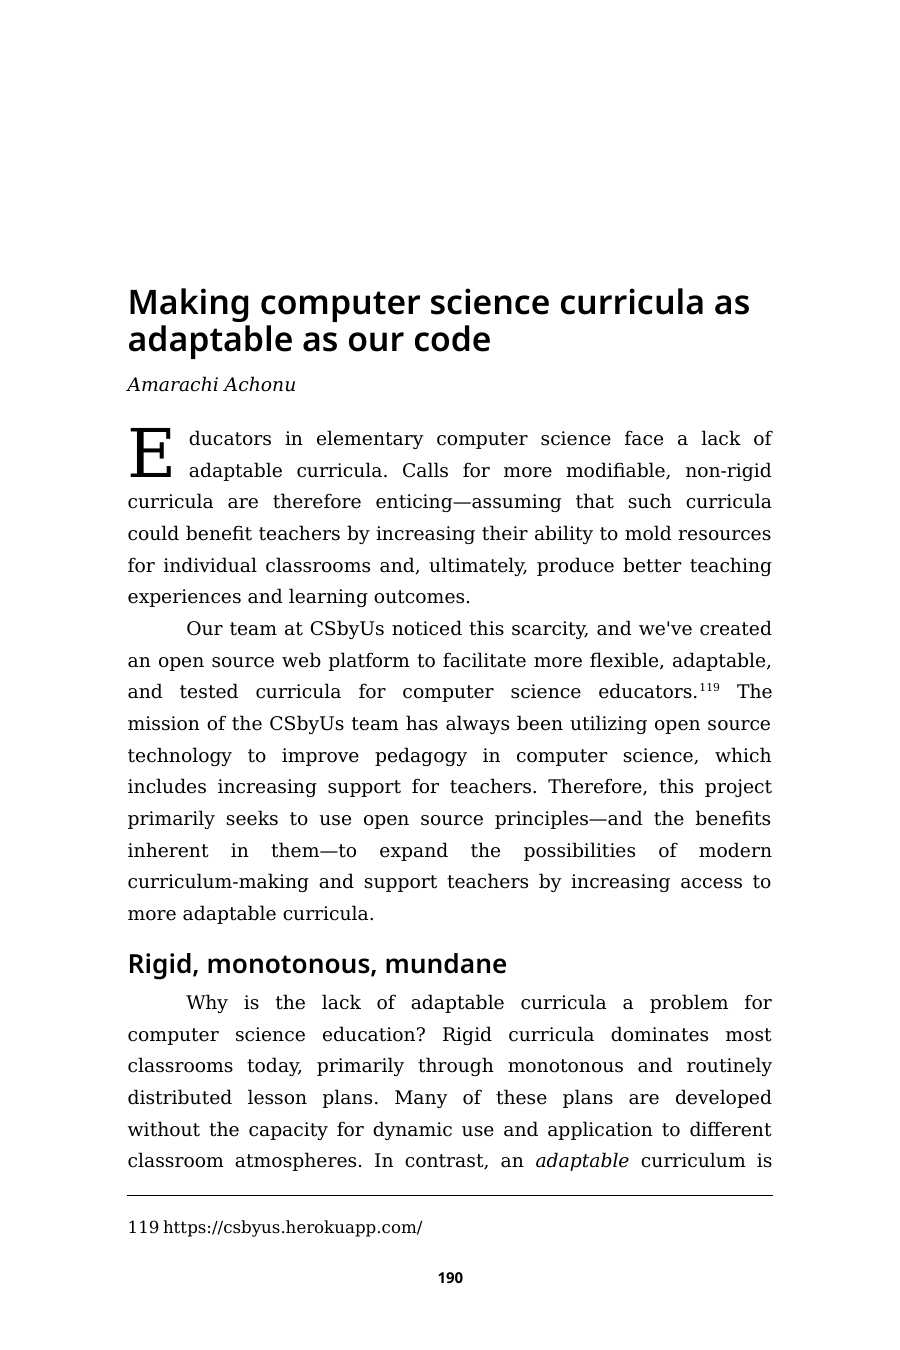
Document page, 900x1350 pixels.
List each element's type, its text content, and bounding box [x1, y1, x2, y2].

text Our team at CSbyUs noticed this scarcity, and we've created an open source web platform to facilitate more flexible, adaptable, and tested curricula for computer science educators. The mission of the CSbyUs team has always been utilizing open source technology to improve pedagogy in computer science, which includes increasing support for teachers. Therefore, this project primarily seeks to use open source principles—and the benefits inherent in them—to expand the possibilities of modern curriculum-making and support teachers by increasing access to more adaptable curricula. [127, 618, 772, 925]
text https://csbyus.herokuapp.com/ [127, 1218, 772, 1237]
subtitle Making computer science curricula as adaptable as our code [127, 283, 772, 361]
text Why is the lack of adaptable curricula a problem for computer science education? Rigid curricula dominates most classrooms today, primarily through monotonous and routinely distributed lesson plans. Many of these plans are developed without the capacity for dynamic use and application to different classroom atmospheres. In contrast, an adaptable curriculum is [127, 992, 772, 1172]
subtitle Rigid, monotonous, mundane [127, 949, 772, 979]
text Educators in elementary computer science face a lack of adaptable curricula. Calls for more modifiable, non-rigid curricula are therefore enticing—assuming that such curricula could benefit teachers by increasing their ability to mold resources for individual classrooms and, ultimately, produce better teaching experiences and learning outcomes. [127, 428, 772, 608]
text Amarachi Achonu [127, 374, 772, 396]
